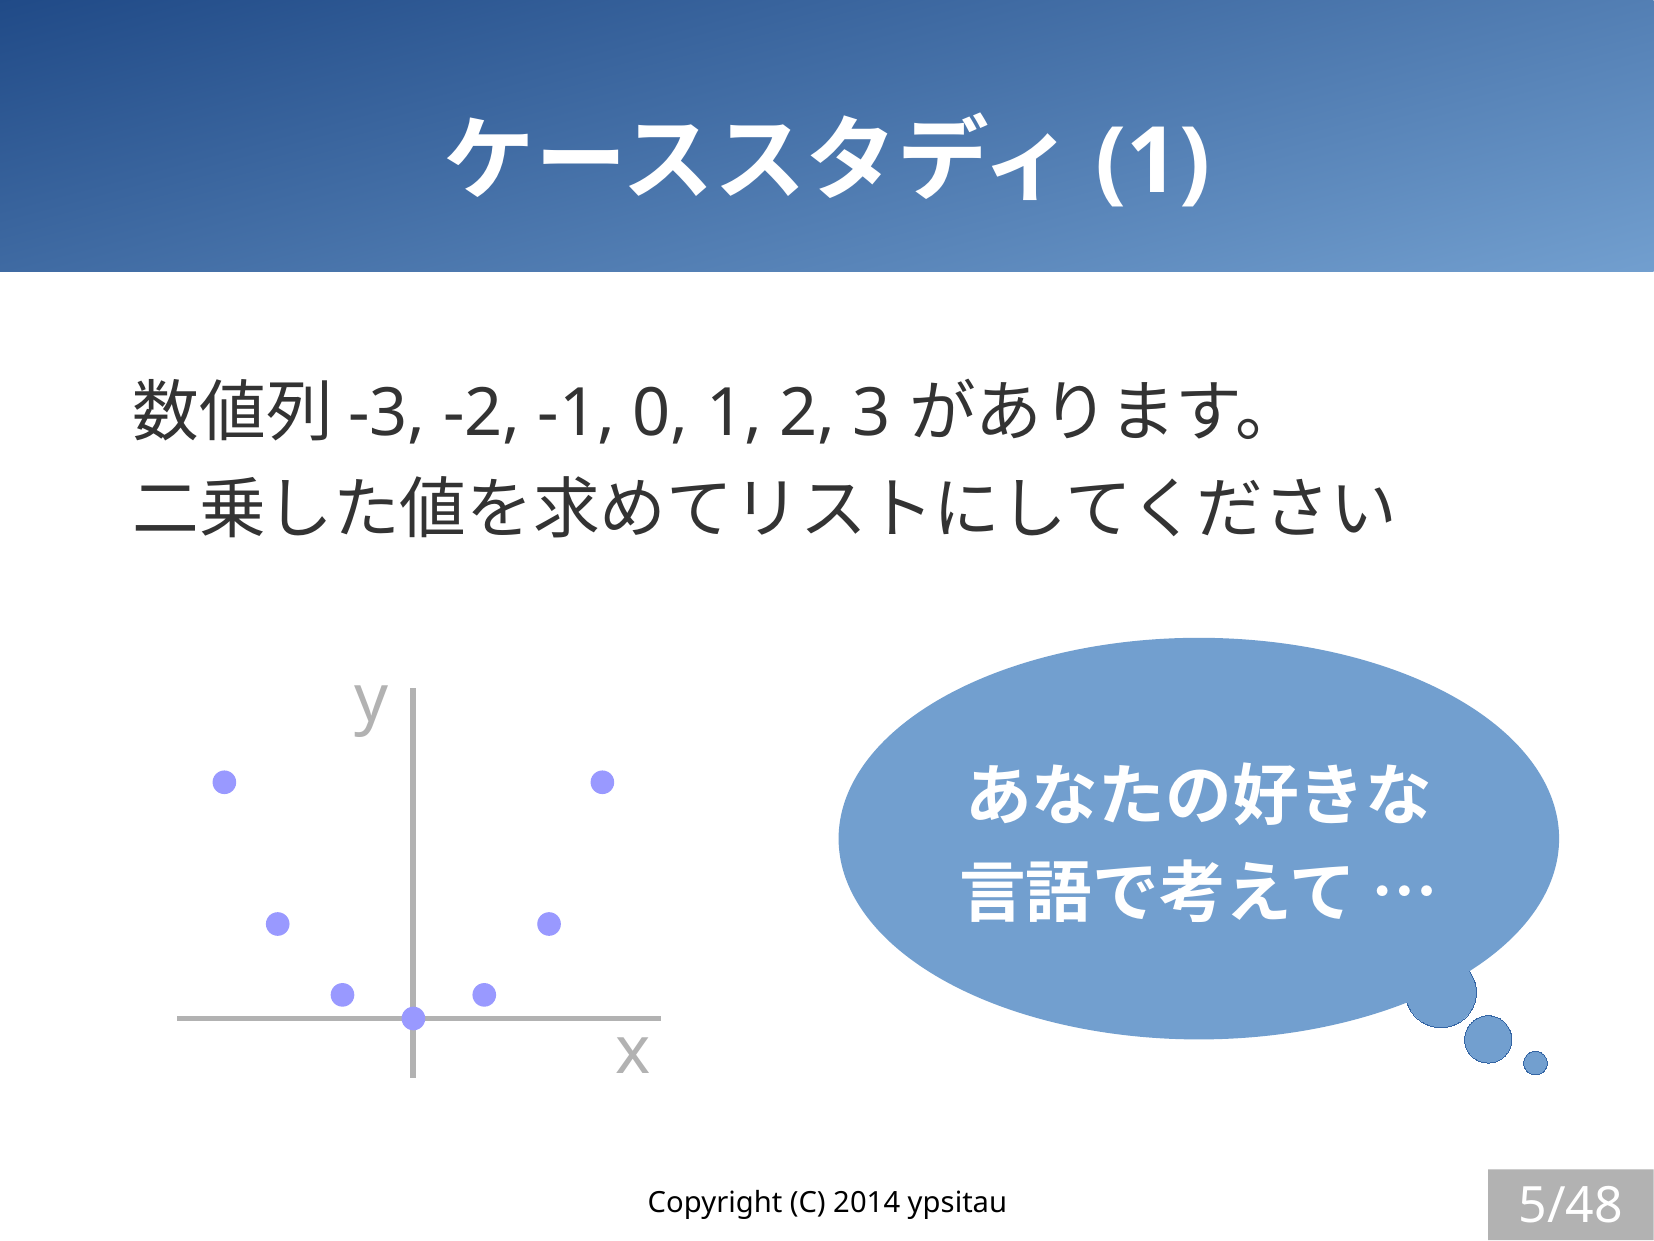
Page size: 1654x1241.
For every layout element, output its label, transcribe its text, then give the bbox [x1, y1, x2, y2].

text_box [1523, 1051, 1548, 1075]
text_box あなたの好きな 言語で考えて … [838, 637, 1560, 1040]
text_box [265, 912, 290, 936]
text_box x [601, 994, 662, 1099]
text_box [537, 912, 561, 936]
text_box [1407, 971, 1477, 1028]
text_box [212, 770, 237, 795]
text_box [472, 983, 497, 1007]
text_box 数値列 -3, -2, -1, 0, 1, 2, 3 があります。 二乗した値を求めてリストにしてください [118, 350, 1417, 567]
text_box [330, 983, 355, 1007]
title ケーススタディ (1) [82, 49, 1571, 257]
text_box [1464, 1015, 1512, 1064]
text_box y [339, 643, 402, 747]
text_box [590, 770, 615, 795]
text_box [401, 1006, 426, 1031]
